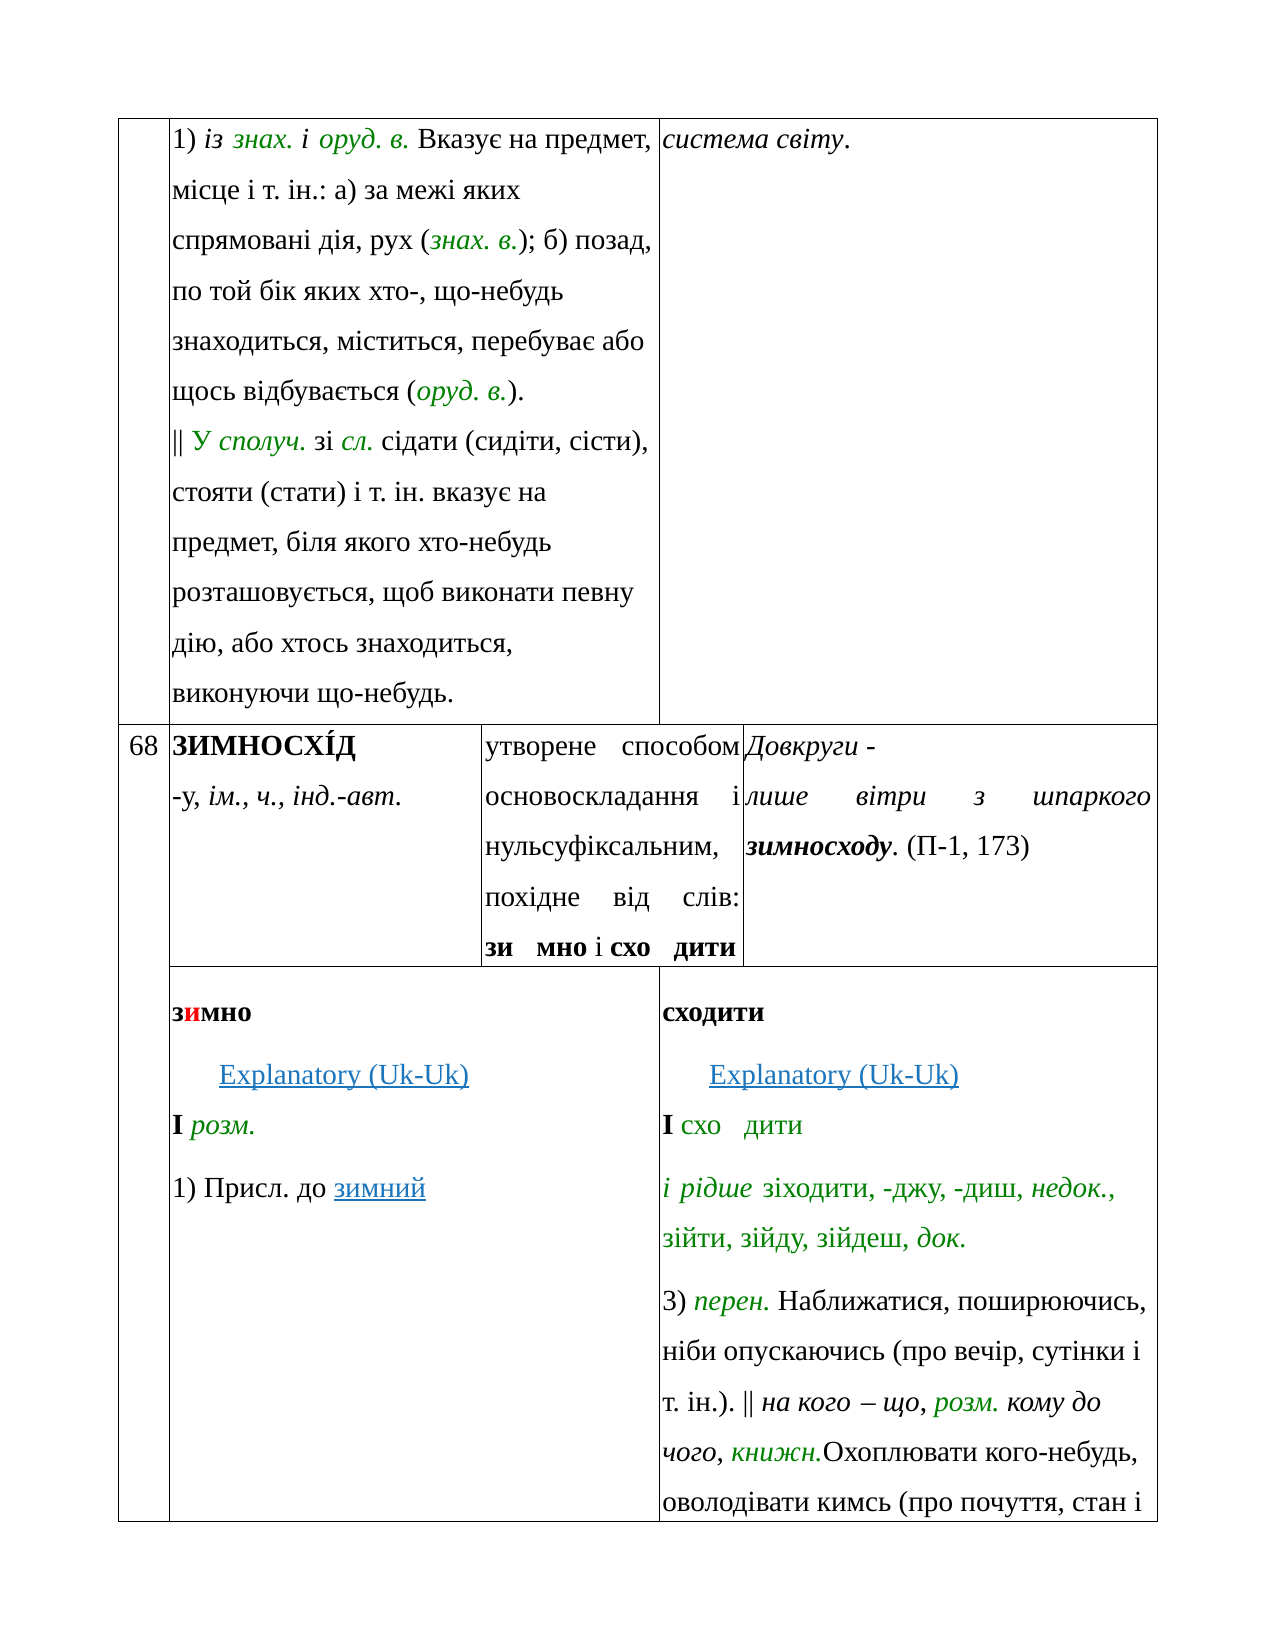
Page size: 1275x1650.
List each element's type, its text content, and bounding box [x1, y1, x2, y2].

table_cell зимно Explanatory (Uk-Uk) I розм. 1) Присл. до зимний [170, 967, 659, 1521]
table_cell Зимносхíд -у, ім., ч., інд.-авт. [170, 725, 481, 966]
table_cell система світу. [660, 119, 1157, 724]
table_cell 68 [119, 725, 169, 1521]
table_cell утворене способом основоскладання і нульсуфіксальним, похідне від слів: зимно і сходити [482, 725, 743, 966]
table_cell [119, 119, 169, 724]
table_cell 1) із знах. і оруд. в. Вказує на предмет, місце і т. ін.: а) за межі яких спрямовані дія, рух (знах. в.); б) позад, по той бік яких хто-, що-небудь знаходиться, міститься, перебуває або щось відбувається (оруд. в.). || У сполуч. зі сл. сідати (сидіти, сісти), стояти (стати) і т. ін. вказує на предмет, біля якого хто-небудь розташовується, щоб виконати певну дію, або хтось знаходиться, виконуючи що-небудь. [170, 119, 659, 724]
table_cell сходити Explanatory (Uk-Uk) I сходити і рідше зіходити, -джу, -диш, недок., зійти, зійду, зійдеш, док. 3) перен. Наближатися, поширюючись, ніби опускаючись (про вечір, сутінки і т. ін.). || на кого – що, розм. кому до чого, книжн.Охоплювати кого-небудь, оволодівати кимсь (про почуття, стан і [660, 967, 1157, 1521]
table_cell Довкруги - лише вітри з шпаркого зимносходу. (П‑1, 173) [744, 725, 1157, 966]
